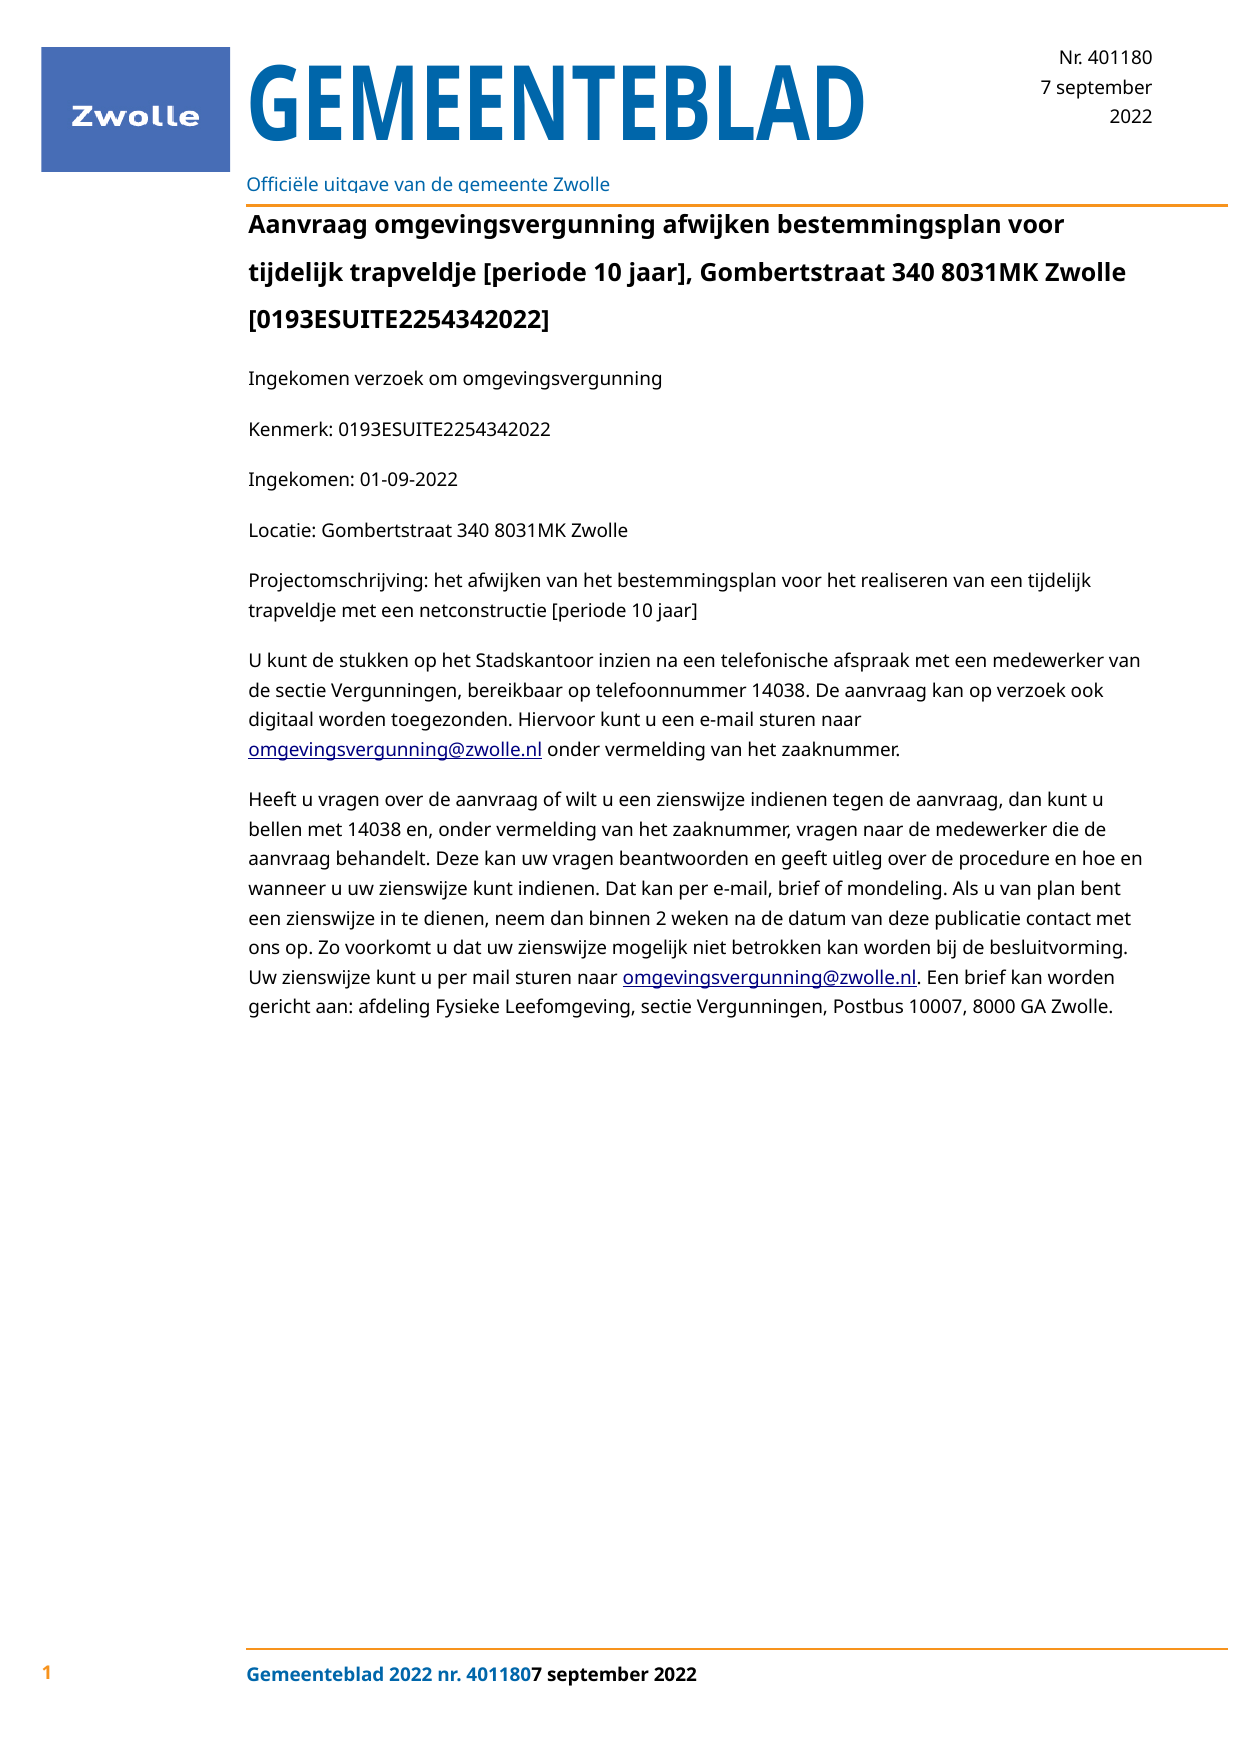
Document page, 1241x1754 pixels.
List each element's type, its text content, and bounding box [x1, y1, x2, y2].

text Projectomschrijving: het afwijken van het bestemmingsplan voor het realiseren van een tijdelijk trapveldje met een netconstructie [periode 10 jaar] [248, 567, 1152, 622]
text Kenmerk: 0193ESUITE2254342022 [248, 416, 1152, 442]
text U kunt de stukken op het Stadskantoor inzien na een telefonische afspraak met een medewerker van de sectie Vergunningen, bereikbaar op telefoonnummer 14038. De aanvraag kan op verzoek ook digitaal worden toegezonden. Hiervoor kunt u een e-mail sturen naar omgevingsvergunning@zwolle.nl onder vermelding van het zaaknummer. [248, 647, 1152, 762]
picture [41, 47, 231, 172]
text Aanvraag omgevingsvergunning afwijken bestemmingsplan voor tijdelijk trapveldje [periode 10 jaar], Gombertstraat 340 8031MK Zwolle [0193ESUITE2254342022] [248, 207, 1152, 336]
text Ingekomen verzoek om omgevingsvergunning [248, 366, 1152, 391]
text Locatie: Gombertstraat 340 8031MK Zwolle [248, 517, 1152, 542]
text Heeft u vragen over de aanvraag of wilt u een zienswijze indienen tegen de aanvraag, dan kunt u bellen met 14038 en, onder vermelding van het zaaknummer, vragen naar de medewerker die de aanvraag behandelt. Deze kan uw vragen beantwoorden en geeft uitleg over de procedure en hoe en wanneer u uw zienswijze kunt indienen. Dat kan per e-mail, brief of mondeling. Als u van plan bent een zienswijze in te dienen, neem dan binnen 2 weken na de datum van deze publicatie contact met ons op. Zo voorkomt u dat uw zienswijze mogelijk niet betrokken kan worden bij de besluitvorming. Uw zienswijze kunt u per mail sturen naar omgevingsvergunning@zwolle.nl. Een brief kan worden gericht aan: afdeling Fysieke Leefomgeving, sectie Vergunningen, Postbus 10007, 8000 GA Zwolle. [248, 786, 1152, 1019]
text Ingekomen: 01-09-2022 [248, 466, 1152, 492]
